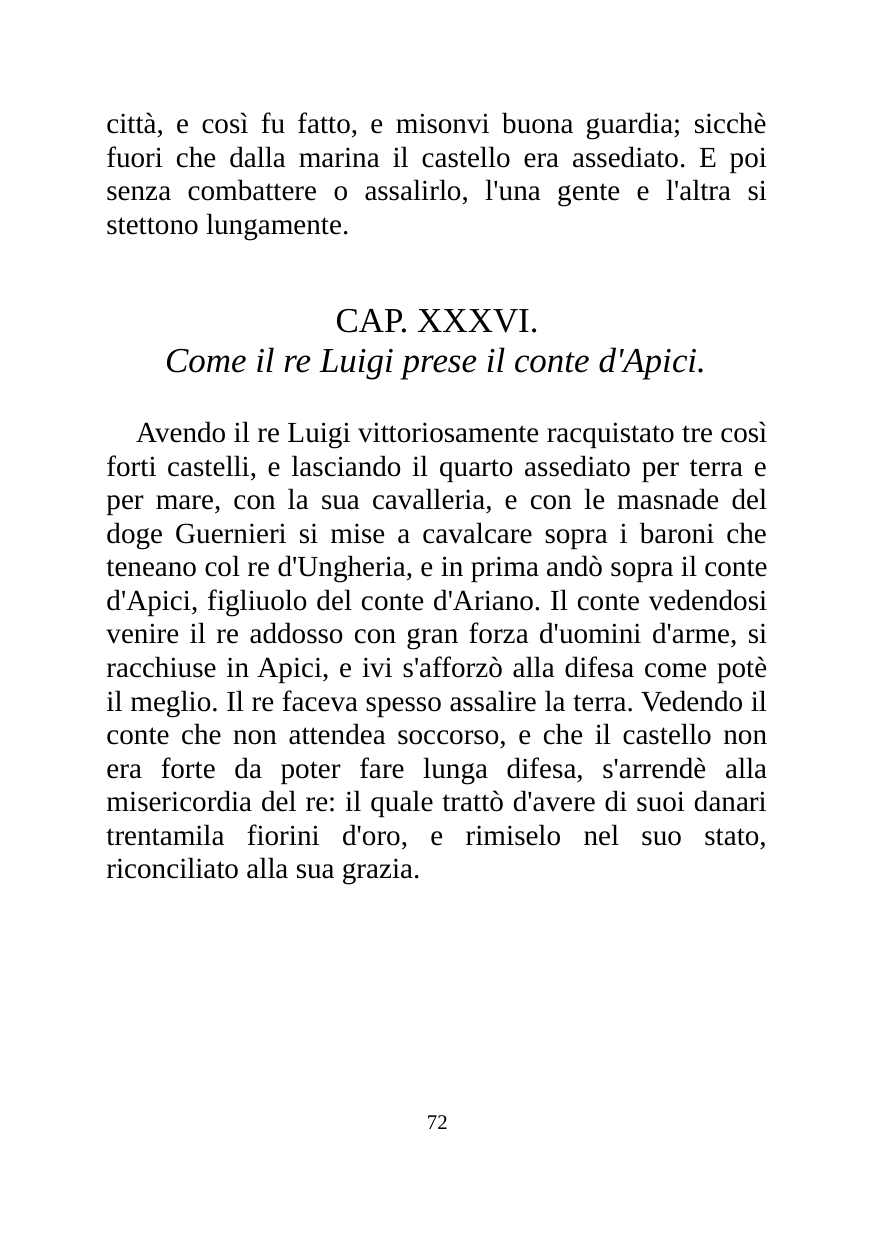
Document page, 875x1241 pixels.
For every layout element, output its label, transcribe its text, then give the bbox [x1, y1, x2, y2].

text Avendo il re Luigi vittoriosamente racquistato tre così forti castelli, e lasciando il quarto assediato per terra e per mare, con la sua cavalleria, e con le masnade del doge Guernieri si mise a cavalcare sopra i baroni che teneano col re d'Ungheria, e in prima andò sopra il conte d'Apici, figliuolo del conte d'Ariano. Il conte vedendosi venire il re addosso con gran forza d'uomini d'arme, si racchiuse in Apici, e ivi s'afforzò alla difesa come potè il meglio. Il re faceva spesso assalire la terra. Vedendo il conte che non attendea soccorso, e che il castello non era forte da poter fare lunga difesa, s'arrendè alla misericordia del re: il quale trattò d'avere di suoi danari trentamila fiorini d'oro, e rimiselo nel suo stato, riconciliato alla sua grazia. [106, 415, 768, 885]
text città, e così fu fatto, e misonvi buona guardia; sicchè fuori che dalla marina il castello era assediato. E poi senza combattere o assalirlo, l'una gente e l'altra si stettono lungamente. [106, 106, 768, 240]
subtitle CAP. XXXVI. Come il re Luigi prese il conte d'Apici. [106, 299, 768, 380]
